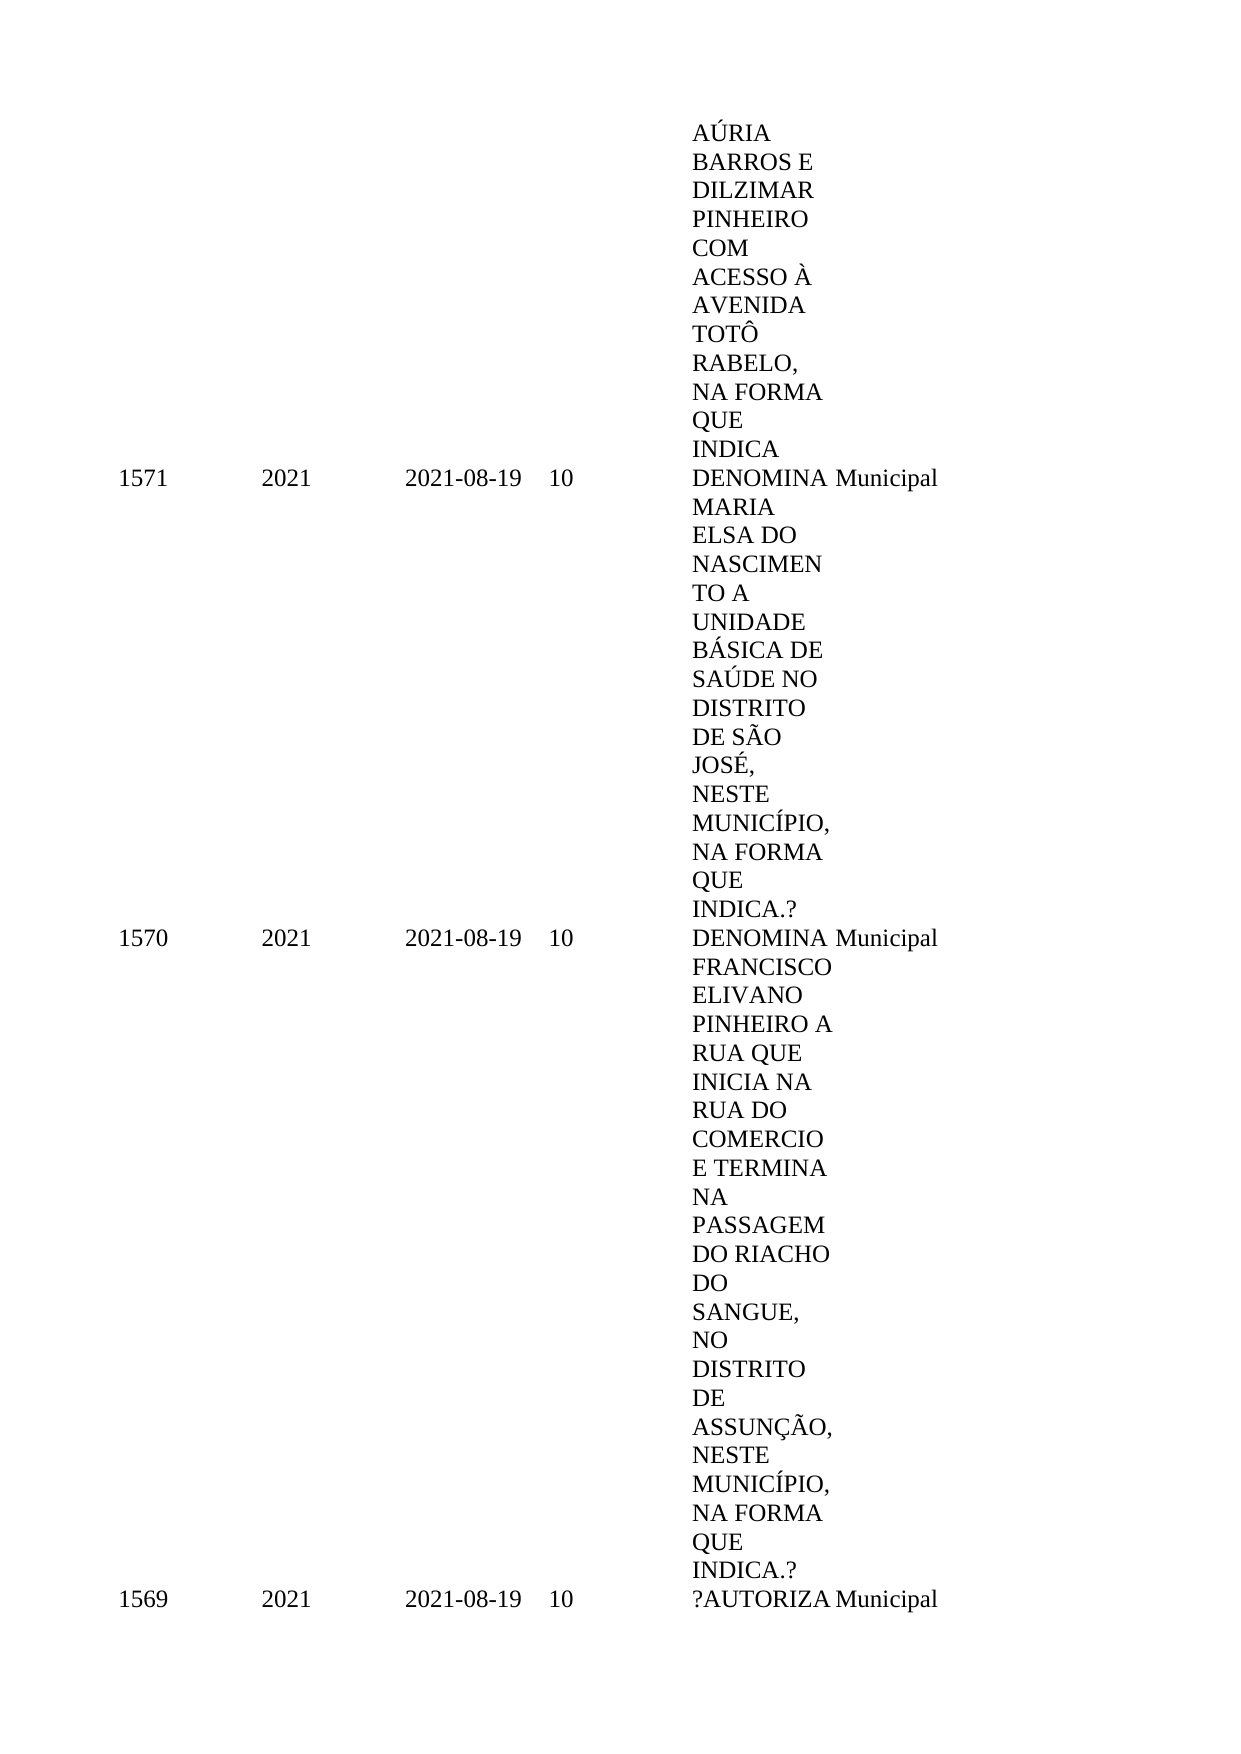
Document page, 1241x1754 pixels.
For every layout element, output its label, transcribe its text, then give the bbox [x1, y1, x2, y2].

table_cell DENOMINA MARIA ELSA DO NASCIMENTO A UNIDADE BÁSICA DE SAÚDE NO DISTRITO DE SÃO JOSÉ, NESTE MUNICÍPIO, NA FORMA QUE INDICA.? [692, 463, 835, 923]
table_cell 2021-08-19 [405, 1584, 548, 1613]
table_cell [405, 118, 548, 463]
table_cell Municipal [835, 923, 979, 1584]
table_cell 10 [548, 1584, 692, 1613]
table_cell [118, 118, 261, 463]
table_cell DENOMINA FRANCISCO ELIVANO PINHEIRO A RUA QUE INICIA NA RUA DO COMERCIO E TERMINA NA PASSAGEM DO RIACHO DO SANGUE, NO DISTRITO DE ASSUNÇÃO, NESTE MUNICÍPIO, NA FORMA QUE INDICA.? [692, 923, 835, 1584]
table_cell [979, 118, 1122, 463]
table_cell 2021 [261, 463, 405, 923]
table_cell [979, 463, 1122, 923]
table_cell 1571 [118, 463, 261, 923]
table_cell 10 [548, 923, 692, 1584]
table_cell [979, 1584, 1122, 1613]
table_cell ?AUTORIZA [692, 1584, 835, 1613]
table_cell 2021-08-19 [405, 463, 548, 923]
table_cell [548, 118, 692, 463]
table_cell 2021 [261, 923, 405, 1584]
table_cell AÚRIA BARROS E DILZIMAR PINHEIRO COM ACESSO À AVENIDA TOTÔ RABELO, NA FORMA QUE INDICA [692, 118, 835, 463]
table_cell Municipal [835, 463, 979, 923]
table_cell 2021 [261, 1584, 405, 1613]
table_cell 10 [548, 463, 692, 923]
table_cell 2021-08-19 [405, 923, 548, 1584]
table_cell 1570 [118, 923, 261, 1584]
table_cell [835, 118, 979, 463]
table_cell [261, 118, 405, 463]
table_cell Municipal [835, 1584, 979, 1613]
table_cell [979, 923, 1122, 1584]
table_cell 1569 [118, 1584, 261, 1613]
